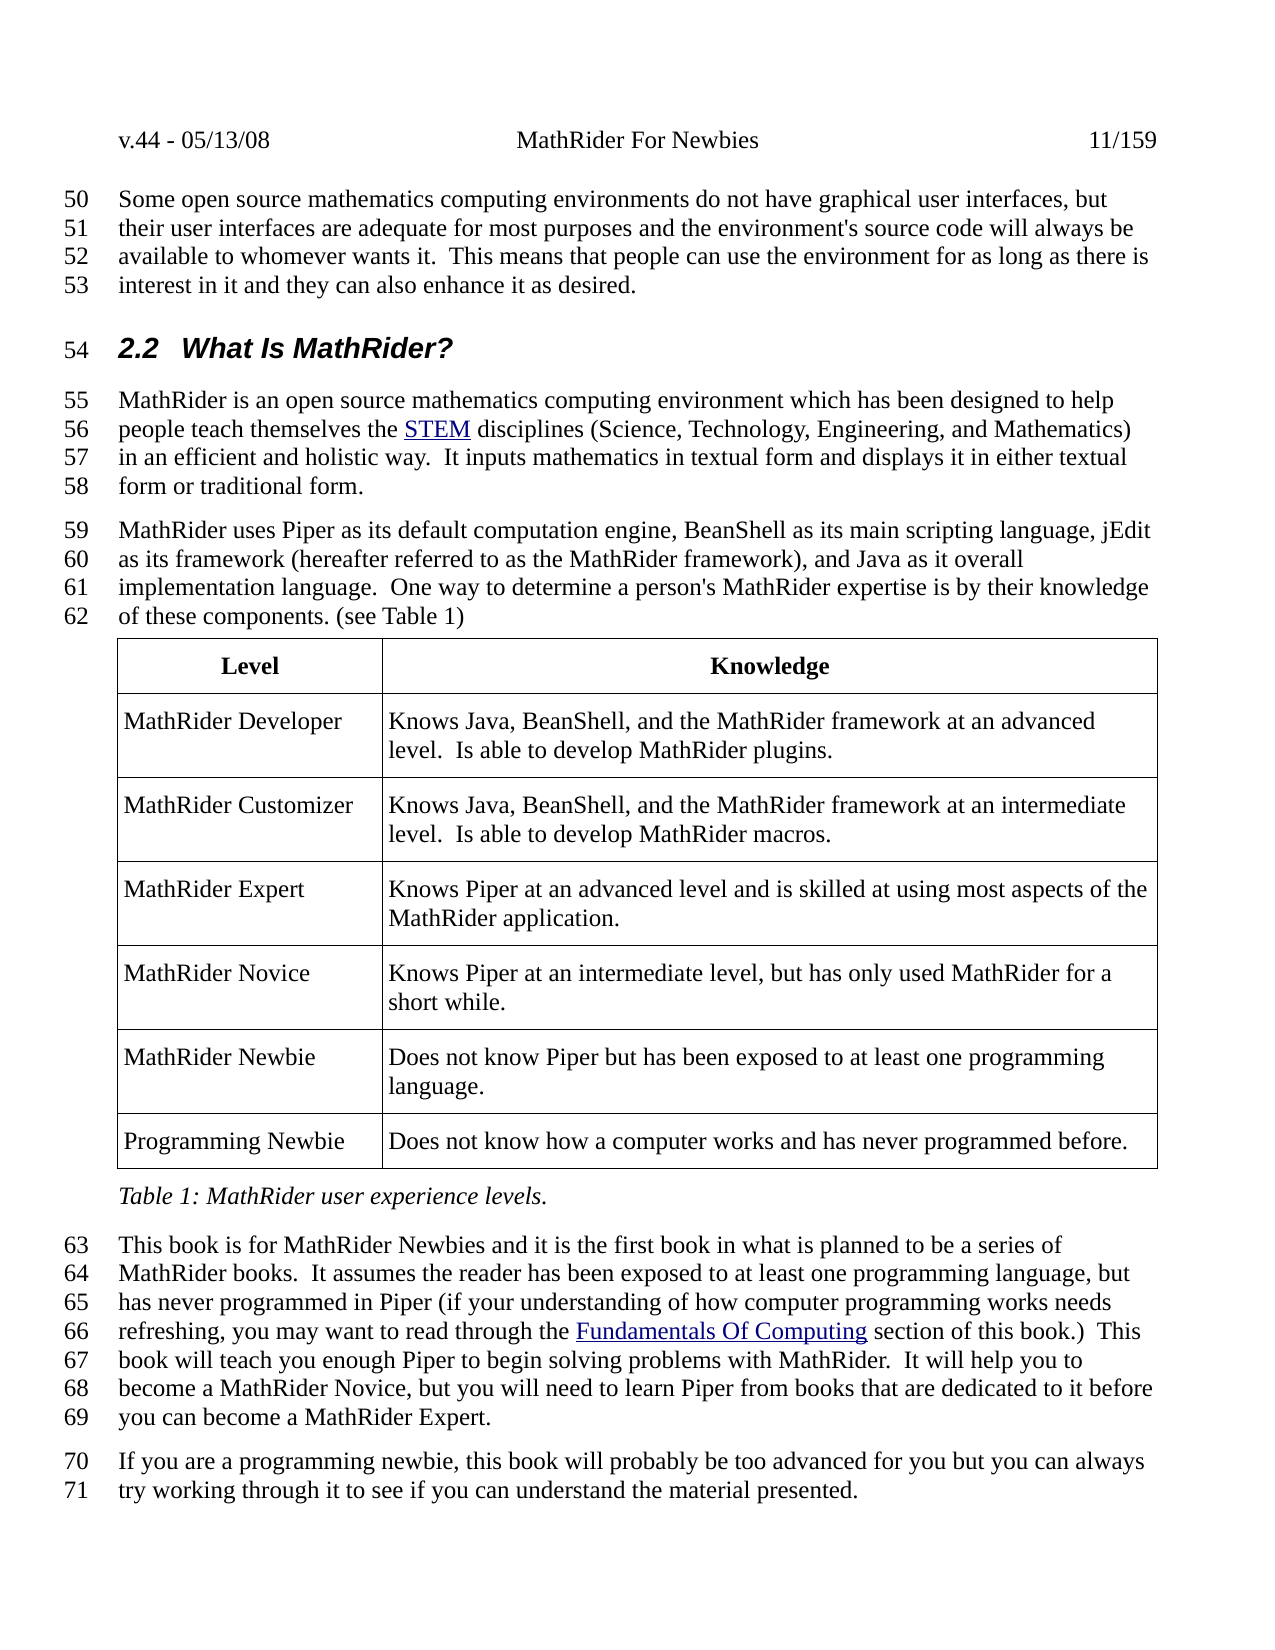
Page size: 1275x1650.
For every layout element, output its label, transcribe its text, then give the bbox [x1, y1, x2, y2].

table_cell MathRider Expert [118, 862, 382, 945]
table_cell MathRider Developer [118, 694, 382, 777]
table_cell Knows Piper at an advanced level and is skilled at using most aspects of the MathRider application. [383, 862, 1157, 945]
table_cell Programming Newbie [118, 1114, 382, 1168]
table_header Level [118, 639, 382, 693]
table_cell Knows Java, BeanShell, and the MathRider framework at an intermediate level. Is able to develop MathRider macros. [383, 778, 1157, 861]
text This book is for MathRider Newbies and it is the first book in what is planned to be a series of MathRider books. It assumes the reader has been exposed to at least one programming language, but has never programmed in Piper (if your understanding of how computer programming works needs refreshing, you may want to read through the Fundamentals Of Computing section of this book.) This book will teach you enough Piper to begin solving problems with MathRider. It will help you to become a MathRider Novice, but you will need to learn Piper from books that are dedicated to it before you can become a MathRider Expert. [118, 1230, 1157, 1431]
table_cell Knows Piper at an intermediate level, but has only used MathRider for a short while. [383, 946, 1157, 1029]
text If you are a programming newbie, this book will probably be too advanced for you but you can always try working through it to see if you can understand the material presented. [118, 1446, 1157, 1503]
text MathRider is an open source mathematics computing environment which has been designed to help people teach themselves the STEM disciplines (Science, Technology, Engineering, and Mathematics) in an efficient and holistic way. It inputs mathematics in textual form and displays it in either textual form or traditional form. [118, 385, 1157, 500]
table_header Knowledge [383, 639, 1157, 693]
subtitle What Is MathRider? [118, 331, 1157, 365]
table_cell MathRider Novice [118, 946, 382, 1029]
table_cell Knows Java, BeanShell, and the MathRider framework at an advanced level. Is able to develop MathRider plugins. [383, 694, 1157, 777]
text MathRider uses Piper as its default computation engine, BeanShell as its main scripting language, jEdit as its framework (hereafter referred to as the MathRider framework), and Java as it overall implementation language. One way to determine a person's MathRider expertise is by their knowledge of these components. (see Table 1) [118, 515, 1157, 630]
table_cell MathRider Newbie [118, 1030, 382, 1113]
table_cell Does not know Piper but has been exposed to at least one programming language. [383, 1030, 1157, 1113]
text Table 1: MathRider user experience levels. [118, 1181, 1157, 1210]
text Some open source mathematics computing environments do not have graphical user interfaces, but their user interfaces are adequate for most purposes and the environment's source code will always be available to whomever wants it. This means that people can use the environment for as long as there is interest in it and they can also enhance it as desired. [118, 184, 1157, 299]
table_cell Does not know how a computer works and has never programmed before. [383, 1114, 1157, 1168]
table_cell MathRider Customizer [118, 778, 382, 861]
